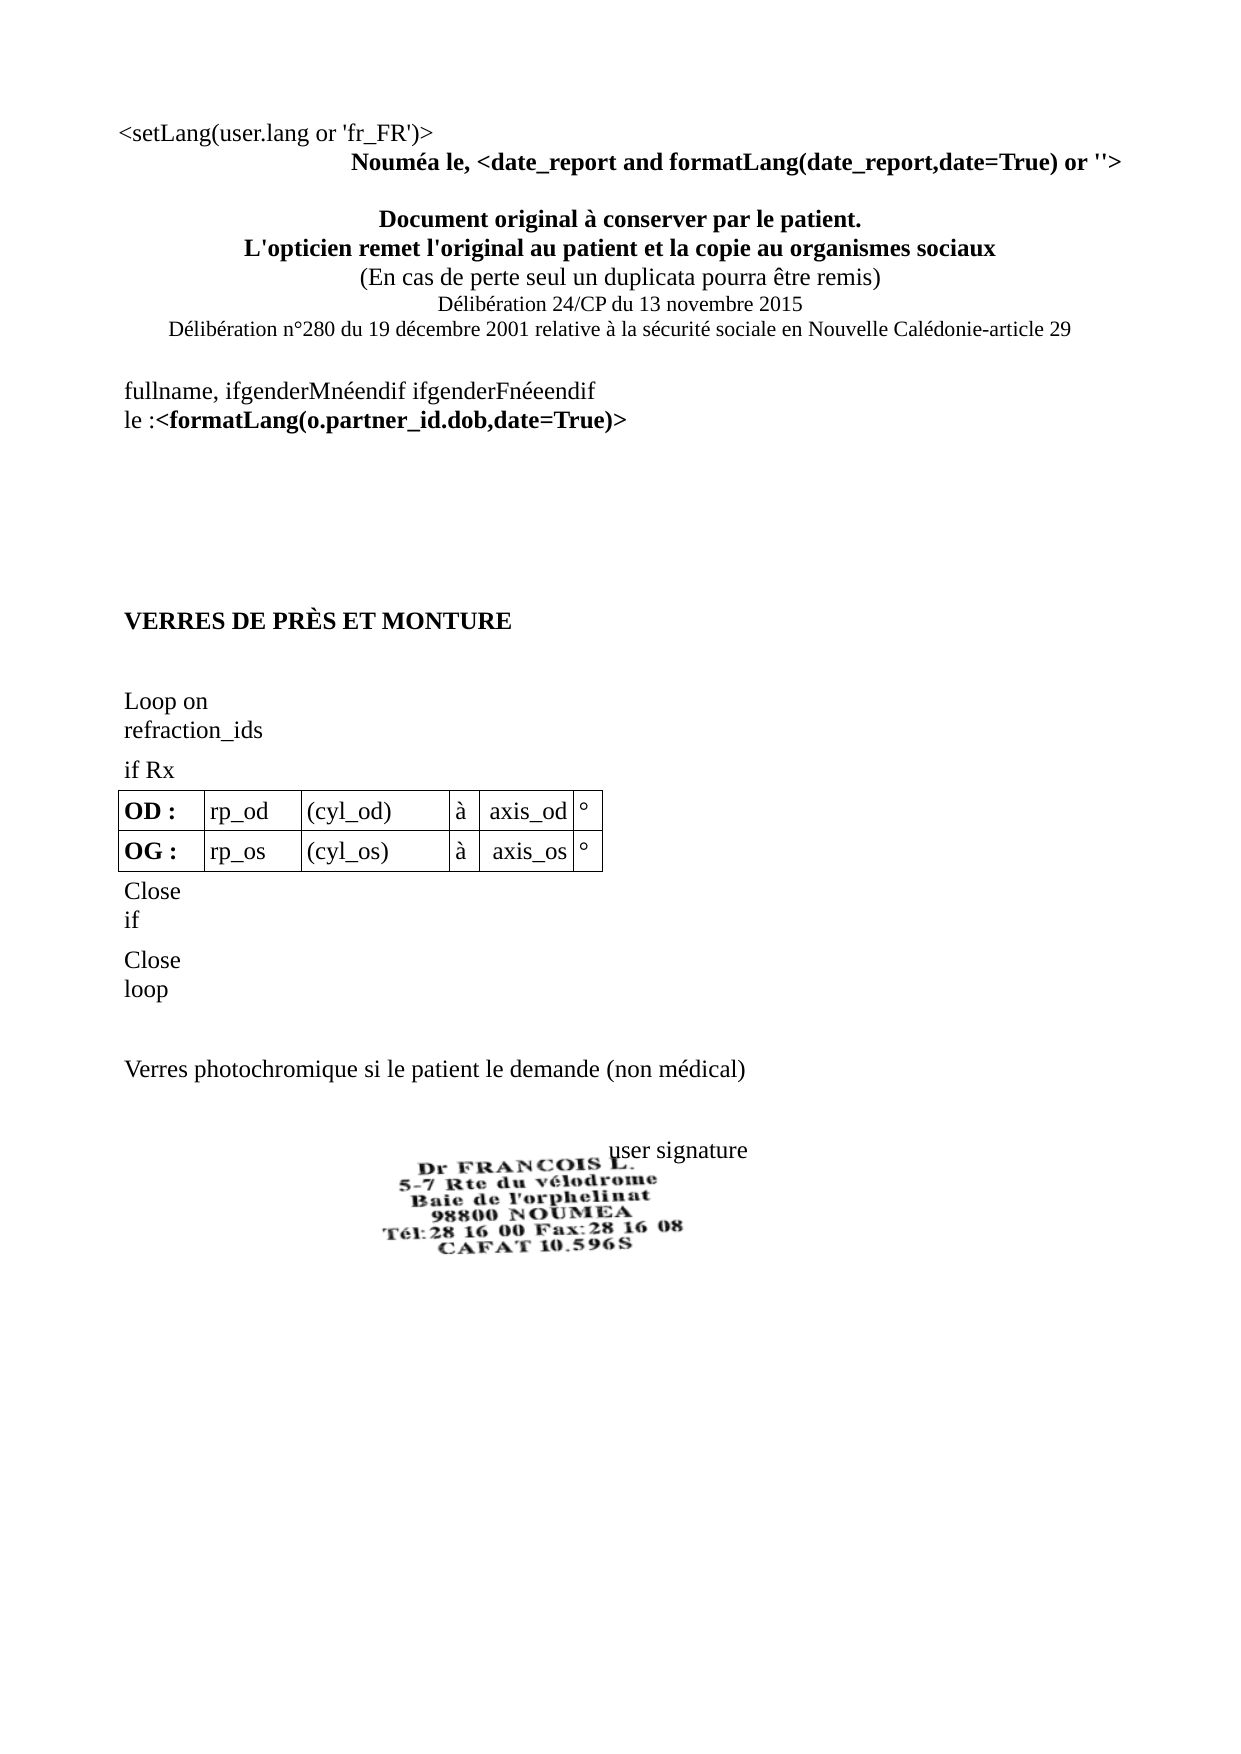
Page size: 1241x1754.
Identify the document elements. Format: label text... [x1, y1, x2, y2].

table_cell [603, 1009, 926, 1049]
table_cell user signature [603, 1129, 926, 1262]
table_cell rp_od [205, 791, 301, 830]
table_cell [301, 480, 449, 520]
table_cell [573, 872, 602, 939]
table_cell [603, 480, 926, 520]
table_cell [301, 872, 449, 939]
table_cell [118, 1129, 204, 1297]
table_cell [118, 1009, 204, 1049]
table_cell (cyl_os) [302, 831, 449, 871]
table_cell [118, 560, 301, 600]
table_cell [118, 641, 926, 681]
table_cell [603, 681, 926, 750]
table_cell [118, 520, 301, 560]
text Nouméa le, <date_report and formatLang(date_report,date=True) or ''> [118, 147, 1122, 176]
table_cell [118, 1089, 926, 1129]
table_cell [603, 560, 926, 600]
table_cell [204, 1009, 301, 1049]
table_cell [301, 1263, 449, 1297]
table_cell [449, 560, 479, 600]
table_cell [301, 940, 449, 1008]
text Document original à conserver par le patient. L'opticien remet l'original au patient et la copie au organismes sociaux (En cas de perte seul un duplicata pourra être remis) Délibération 24/CP du 13 novembre 2015 Délibération n°280 du 19 décembre 2001 relative à la sécurité sociale en Nouvelle Calédonie-article 29 [118, 204, 1122, 341]
table_cell [479, 1263, 573, 1297]
table_cell [449, 1263, 479, 1297]
picture [364, 1155, 700, 1263]
table_cell [573, 440, 602, 480]
table_cell [603, 830, 926, 871]
table_cell Verres photochromique si le patient le demande (non médical) [118, 1049, 926, 1089]
table_cell [449, 520, 479, 560]
table_cell [479, 681, 573, 750]
table_cell [449, 480, 479, 520]
table_cell if Rx [118, 750, 301, 790]
table_cell [479, 480, 573, 520]
table_cell [479, 520, 573, 560]
table_cell [449, 681, 479, 750]
table_cell Close loop [118, 940, 204, 1008]
table_cell [301, 520, 449, 560]
table_cell VERRES DE PRÈS ET MONTURE [118, 600, 926, 641]
table_cell [573, 520, 602, 560]
table_cell [479, 1009, 573, 1049]
table_cell [449, 940, 479, 1008]
table_cell (cyl_od) [302, 791, 449, 830]
table_cell [204, 872, 301, 939]
table_cell [449, 750, 479, 790]
table_cell [479, 872, 573, 939]
table_cell [479, 560, 573, 600]
table_cell [301, 1009, 449, 1049]
table_cell [449, 872, 479, 939]
table_cell [449, 1129, 479, 1155]
table_cell [603, 790, 926, 830]
text <setLang(user.lang or 'fr_FR')> [118, 118, 1122, 147]
table_cell à [450, 831, 479, 871]
table_cell [573, 560, 602, 600]
table_cell [603, 940, 926, 1008]
table_cell [449, 440, 479, 480]
table_cell [301, 1129, 449, 1262]
table_cell ° [574, 791, 602, 830]
table_cell axis_os [480, 831, 573, 871]
table_cell [479, 440, 573, 480]
table_cell [479, 1129, 573, 1155]
table_cell [603, 1263, 926, 1297]
table_cell [603, 440, 926, 480]
table_cell OD : [119, 791, 204, 830]
table_cell [118, 440, 449, 480]
table_cell [603, 871, 926, 939]
table_cell [573, 750, 602, 790]
table_cell [573, 940, 602, 1008]
table_cell rp_os [205, 831, 301, 871]
table_cell [573, 1129, 602, 1155]
table_cell [301, 681, 449, 750]
table_cell [573, 1263, 602, 1297]
table_cell [573, 480, 602, 520]
table_cell [301, 560, 449, 600]
table_cell Close if [118, 872, 204, 939]
table_cell [449, 1009, 479, 1049]
table_cell [204, 940, 301, 1008]
table_cell OG : [119, 831, 204, 871]
table_cell [204, 1129, 301, 1297]
table_cell [603, 750, 926, 790]
table_cell [573, 681, 602, 750]
table_cell [118, 480, 301, 520]
table_cell [603, 520, 926, 560]
table_cell [573, 1009, 602, 1049]
table_header fullname, ifgenderMnéendif ifgenderFnéeendif le :<formatLang(o.partner_id.dob,date=True)> [118, 371, 926, 439]
table_cell axis_od [480, 791, 573, 830]
table_cell Loop on refraction_ids [118, 681, 301, 750]
table_cell [479, 750, 573, 790]
table_cell ° [574, 831, 602, 871]
table_cell [301, 750, 449, 790]
table_cell [479, 940, 573, 1008]
table_cell à [450, 791, 479, 830]
